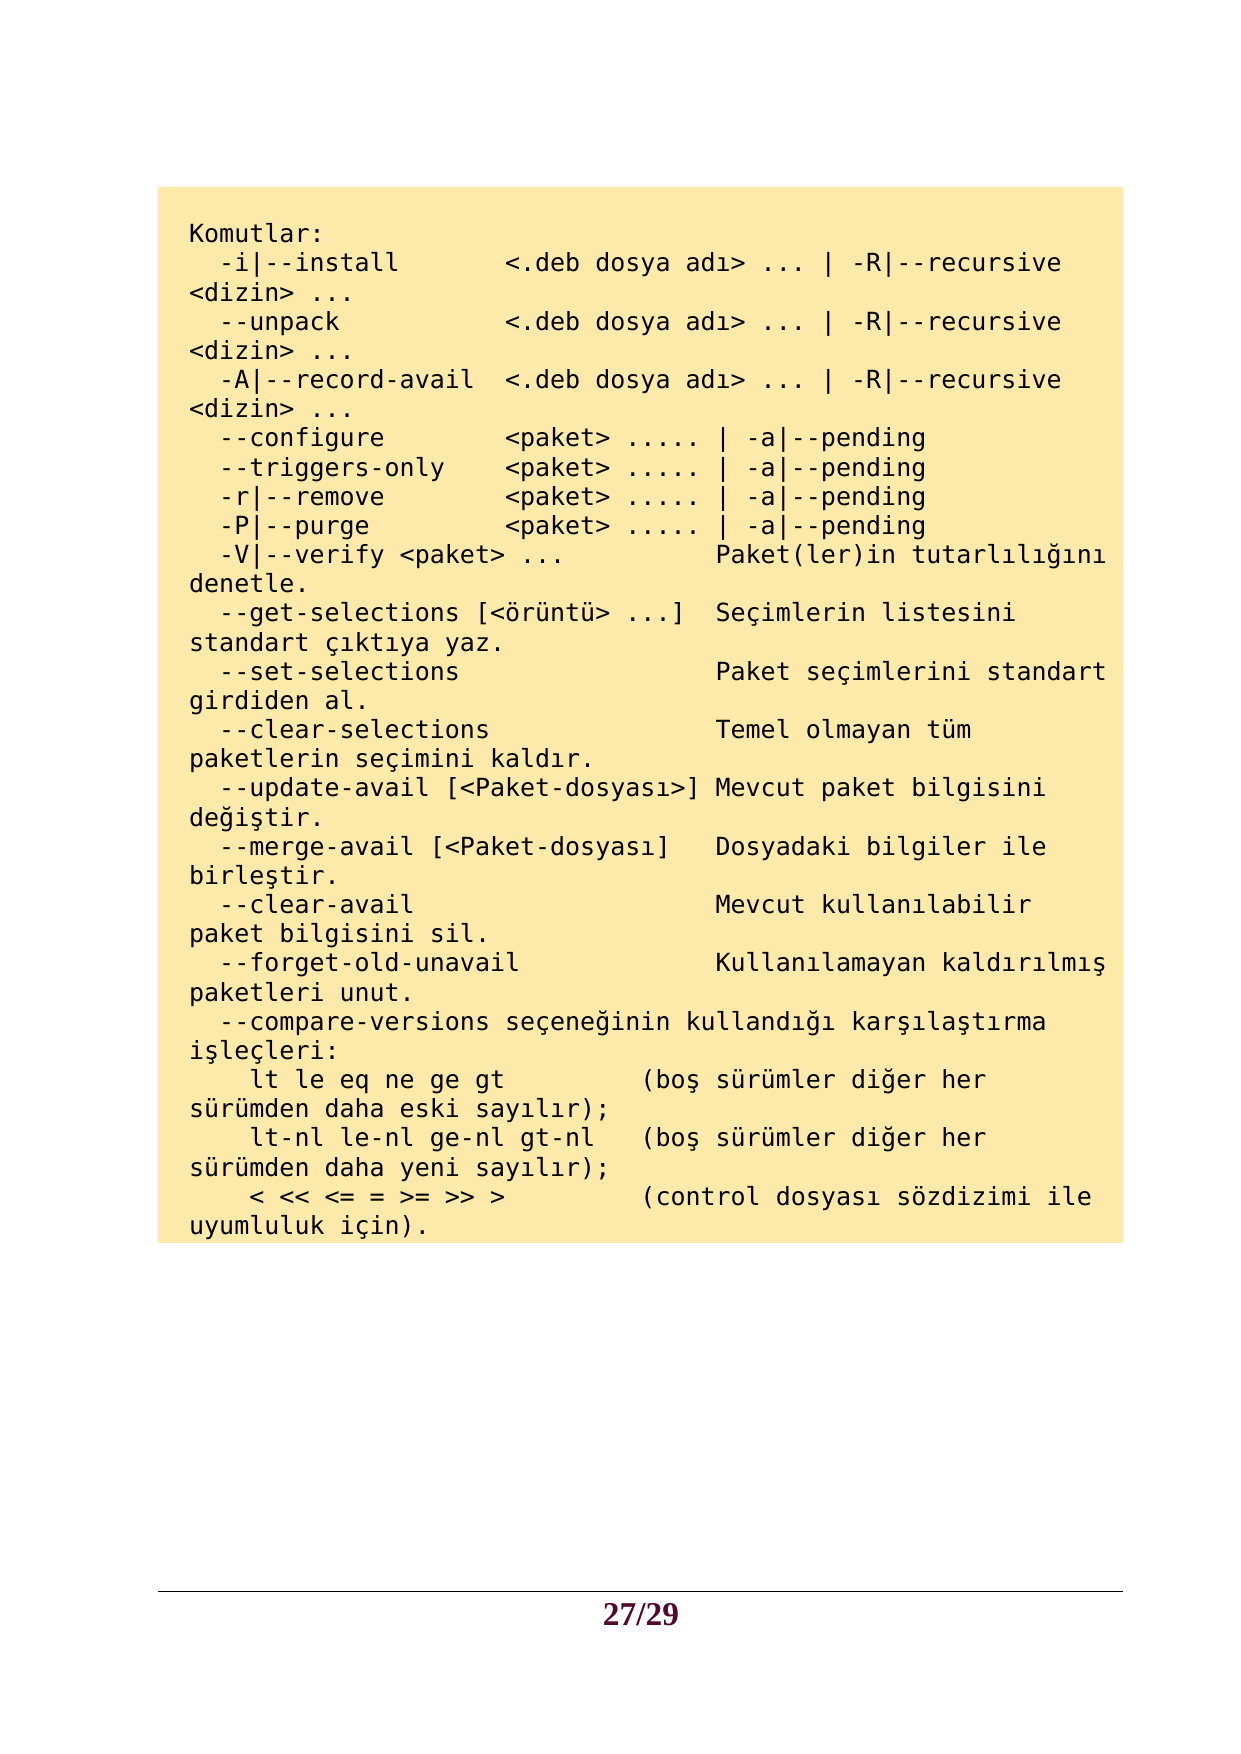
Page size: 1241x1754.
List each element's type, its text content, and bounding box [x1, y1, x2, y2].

table_header Komutlar: -i|--install <.deb dosya adı> ... | -R|--recursive <dizin> ... --unpack <.deb dosya adı> ... | -R|--recursive <dizin> ... -A|--record-avail <.deb dosya adı> ... | -R|--recursive <dizin> ... --configure <paket> ..... | -a|--pending --triggers-only <paket> ..... | -a|--pending -r|--remove <paket> ..... | -a|--pending -P|--purge <paket> ..... | -a|--pending -V|--verify <paket> ... Paket(ler)in tutarlılığını denetle. --get-selections [<örüntü> ...] Seçimlerin listesini standart çıktıya yaz. --set-selections Paket seçimlerini standart girdiden al. --clear-selections Temel olmayan tüm paketlerin seçimini kaldır. --update-avail [<Paket-dosyası>] Mevcut paket bilgisini değiştir. --merge-avail [<Paket-dosyası] Dosyadaki bilgiler ile birleştir. --clear-avail Mevcut kullanılabilir paket bilgisini sil. --forget-old-unavail Kullanılamayan kaldırılmış paketleri unut. --compare-versions seçeneğinin kullandığı karşılaştırma işleçleri: lt le eq ne ge gt (boş sürümler diğer her sürümden daha eski sayılır); lt-nl le-nl ge-nl gt-nl (boş sürümler diğer her sürümden daha yeni sayılır); < << <= = >= >> > (control dosyası sözdizimi ile uyumluluk için). [158, 187, 1123, 1243]
